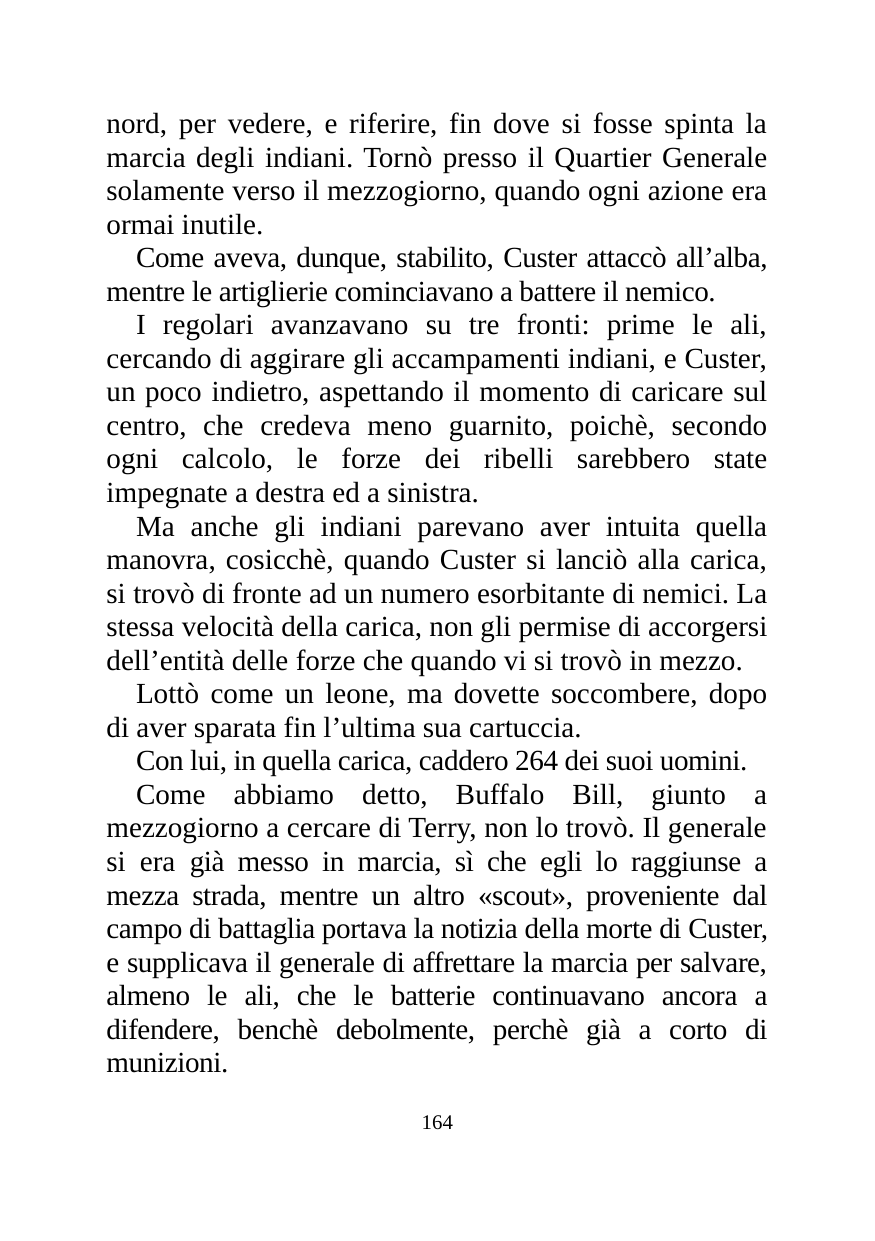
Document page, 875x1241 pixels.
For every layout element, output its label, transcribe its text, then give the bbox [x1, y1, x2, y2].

text Ma anche gli indiani parevano aver intuita quella manovra, cosicchè, quando Custer si lanciò alla carica, si trovò di fronte ad un numero esorbitante di nemici. La stessa velocità della carica, non gli permise di accorgersi dell’entità delle forze che quando vi si trovò in mezzo. [106, 509, 768, 676]
text nord, per vedere, e riferire, fin dove si fosse spinta la marcia degli indiani. Tornò presso il Quartier Generale solamente verso il mezzogiorno, quando ogni azione era ormai inutile. [106, 106, 768, 240]
text I regolari avanzavano su tre fronti: prime le ali, cercando di aggirare gli accampamenti indiani, e Custer, un poco indietro, aspettando il momento di caricare sul centro, che credeva meno guarnito, poichè, secondo ogni calcolo, le forze dei ribelli sarebbero state impegnate a destra ed a sinistra. [106, 307, 768, 509]
text Lottò come un leone, ma dovette soccombere, dopo di aver sparata fin l’ultima sua cartuccia. [106, 676, 768, 743]
text Come aveva, dunque, stabilito, Custer attaccò all’alba, mentre le artiglierie cominciavano a battere il nemico. [106, 240, 768, 307]
text Come abbiamo detto, Buffalo Bill, giunto a mezzogiorno a cercare di Terry, non lo trovò. Il generale si era già messo in marcia, sì che egli lo raggiunse a mezza strada, mentre un altro «scout», proveniente dal campo di battaglia portava la notizia della morte di Custer, e supplicava il generale di affrettare la marcia per salvare, almeno le ali, che le batterie continuavano ancora a difendere, benchè debolmente, perchè già a corto di munizioni. [106, 777, 768, 1079]
text Con lui, in quella carica, caddero 264 dei suoi uomini. [106, 743, 768, 777]
